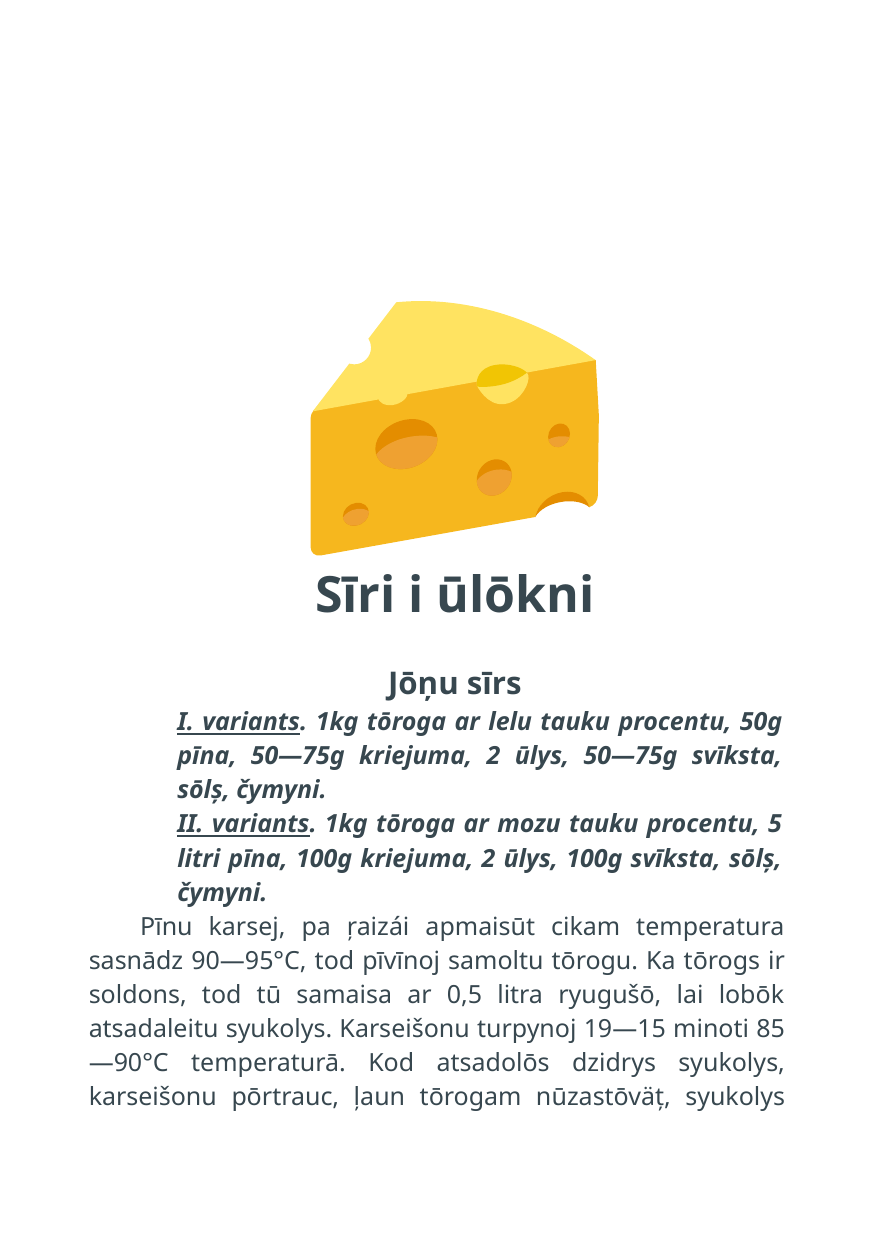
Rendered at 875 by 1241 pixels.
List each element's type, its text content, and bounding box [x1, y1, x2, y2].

text Jōņu sīrs [88, 661, 786, 704]
text I. variants. 1kg tōroga ar lelu tauku procentu, 50g pīna, 50—75g kriejuma, 2 ūlys, 50—75g svīksta, sōlș, čymyni. [177, 704, 786, 806]
text Sīri i ūlōkni [88, 559, 786, 627]
text II. variants. 1kg tōroga ar mozu tauku procentu, 5 litri pīna, 100g kriejuma, 2 ūlys, 100g svīksta, sōlș, čymyni. [177, 806, 786, 908]
text Pīnu karsej, pa ŗaizái apmaisūt cikam temperatura sasnādz 90—95°C, tod pīvīnoj samoltu tōrogu. Ka tōrogs ir soldons, tod tū samaisa ar 0,5 litra ryugušō, lai lobōk atsadaleitu syukolys. Karseišonu turpynoj 19—15 minoti 85—90°C temperaturā. Kod atsadolōs dzidrys syukolys, karseišonu pōrtrauc, ļaun tōrogam nūzastōväț, syukolys [88, 908, 786, 1113]
